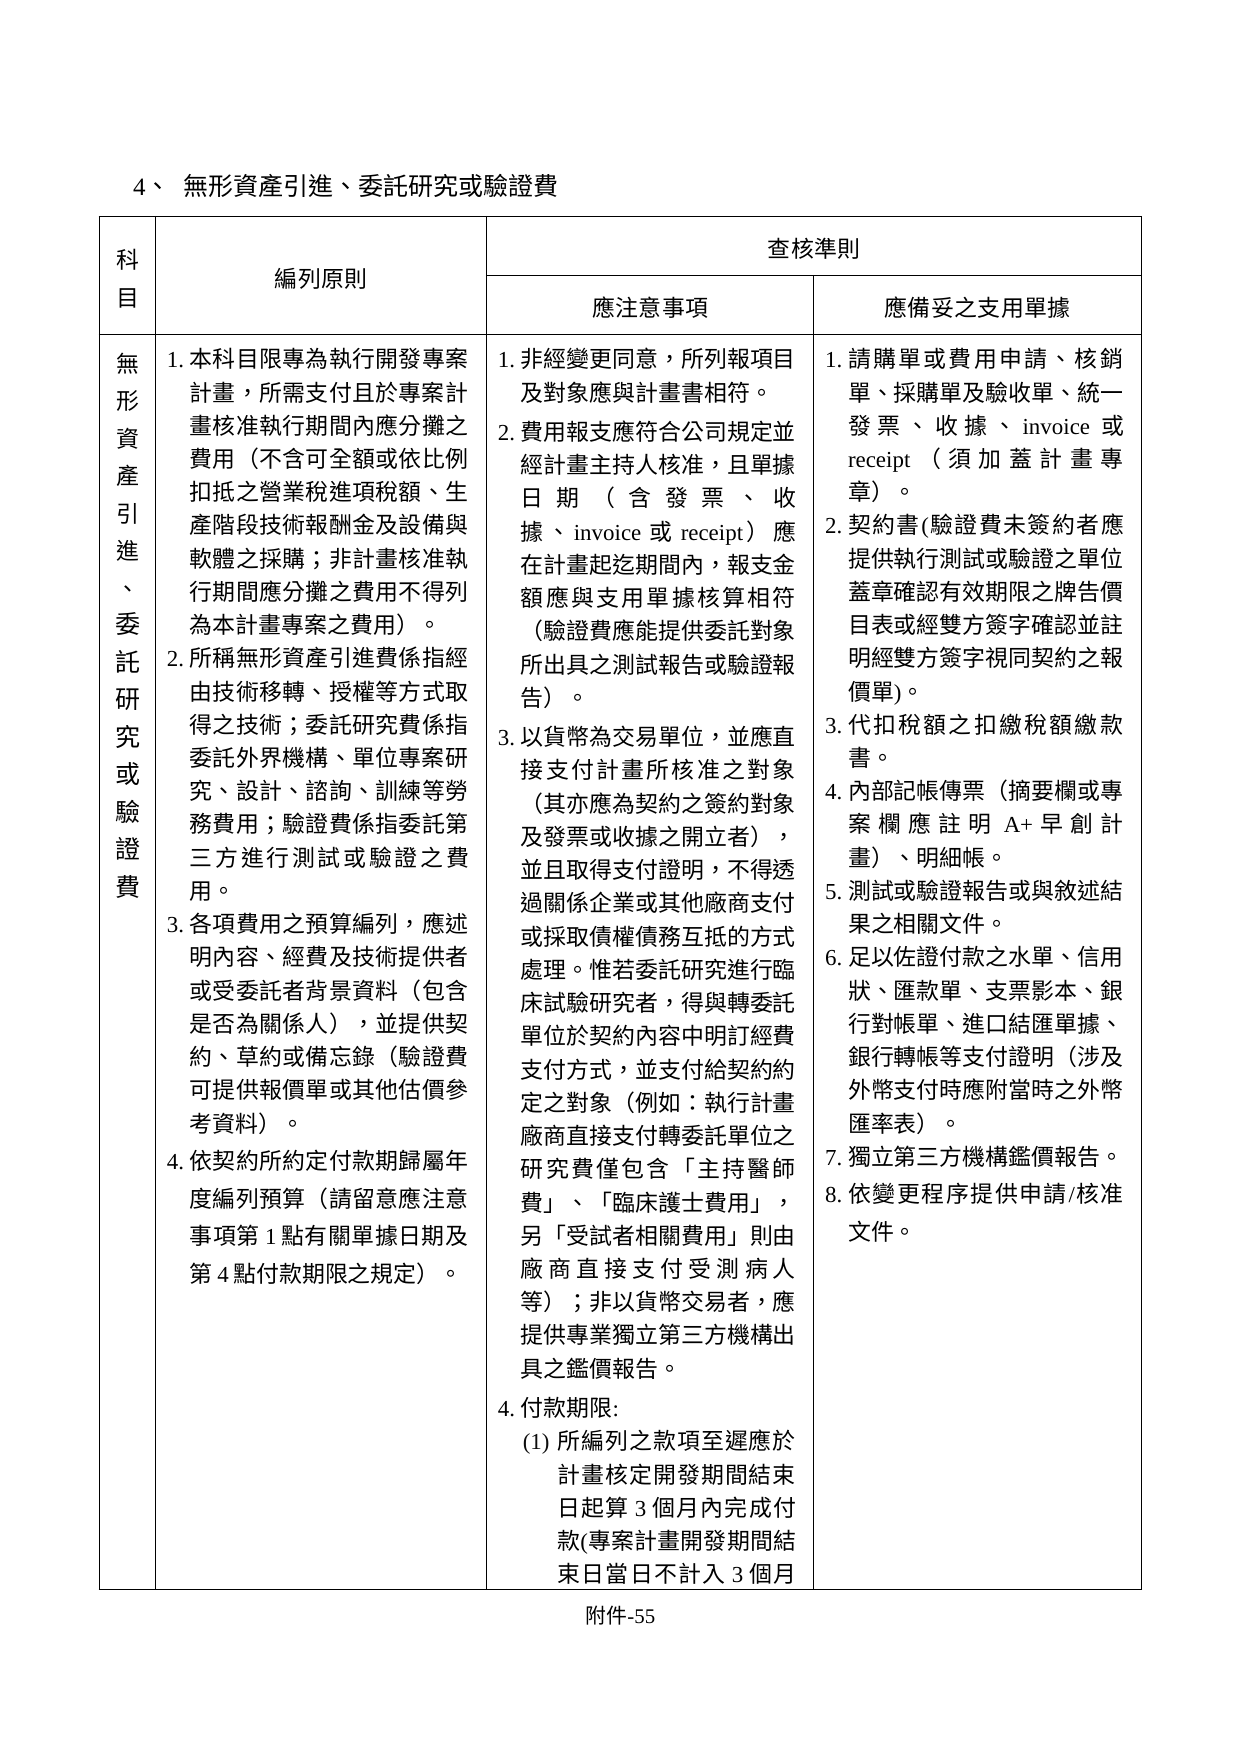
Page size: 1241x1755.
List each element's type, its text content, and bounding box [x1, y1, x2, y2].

table_cell 無形資產引進、委託研究或驗證費 [100, 335, 155, 1589]
table_header 編列原則 [156, 217, 486, 334]
table_cell 應備妥之支用單據 [814, 276, 1141, 334]
table_cell 本科目限專為執行開發專案計畫，所需支付且於專案計畫核准執行期間內應分攤之費用（不含可全額或依比例扣抵之營業稅進項稅額、生產階段技術報酬金及設備與軟體之採購；非計畫核准執行期間應分攤之費用不得列為本計畫專案之費用）。 所稱無形資產引進費係指經由技術移轉、授權等方式取得之技術；委託研究費係指委託外界機構、單位專案研究、設計、諮詢、訓練等勞務費用；驗證費係指委託第三方進行測試或驗證之費用。 各項費用之預算編列，應述明內容、經費及技術提供者或受委託者背景資料（包含是否為關係人），並提供契約、草約或備忘錄（驗證費可提供報價單或其他估價參考資料）。 依契約所約定付款期歸屬年度編列預算（請留意應注意事項第1點有關單據日期及第4點付款期限之規定）。 [156, 335, 486, 1589]
table_cell 非經變更同意，所列報項目及對象應與計畫書相符。 費用報支應符合公司規定並經計畫主持人核准，且單據日期（含發票、收據、invoice或receipt）應在計畫起迄期間內，報支金額應與支用單據核算相符（驗證費應能提供委託對象所出具之測試報告或驗證報告）。 以貨幣為交易單位，並應直接支付計畫所核准之對象（其亦應為契約之簽約對象及發票或收據之開立者），並且取得支付證明，不得透過關係企業或其他廠商支付或採取債權債務互抵的方式處理。惟若委託研究進行臨床試驗研究者，得與轉委託單位於契約內容中明訂經費支付方式，並支付給契約約定之對象（例如：執行計畫廠商直接支付轉委託單位之研究費僅包含「主持醫師費」、「臨床護士費用」，另「受試者相關費用」則由廠商直接支付受測病人等）；非以貨幣交易者，應提供專業獨立第三方機構出具之鑑價報告。 付款期限: 所編列之款項至遲應於計畫核定開發期間結束日起算3個月內完成付款(專案計畫開發期間結束日當日不計入3個月 [487, 335, 813, 1589]
list 無形資產引進、委託研究或驗證費 [133, 162, 1107, 203]
table_header 科目 [100, 217, 155, 334]
table_cell 請購單或費用申請、核銷單、採購單及驗收單、統一發票、收據、invoice或receipt（須加蓋計畫專章）。 契約書(驗證費未簽約者應提供執行測試或驗證之單位蓋章確認有效期限之牌告價目表或經雙方簽字確認並註明經雙方簽字視同契約之報價單)。 代扣稅額之扣繳稅額繳款書。 內部記帳傳票（摘要欄或專案欄應註明A+早創計畫）、明細帳。 測試或驗證報告或與敘述結果之相關文件。 足以佐證付款之水單、信用狀、匯款單、支票影本、銀行對帳單、進口結匯單據、銀行轉帳等支付證明（涉及外幣支付時應附當時之外幣匯率表）。 獨立第三方機構鑑價報告。 依變更程序提供申請/核准文件。 [814, 335, 1141, 1589]
table_header 查核準則 [487, 217, 1141, 275]
table_cell 應注意事項 [487, 276, 813, 334]
